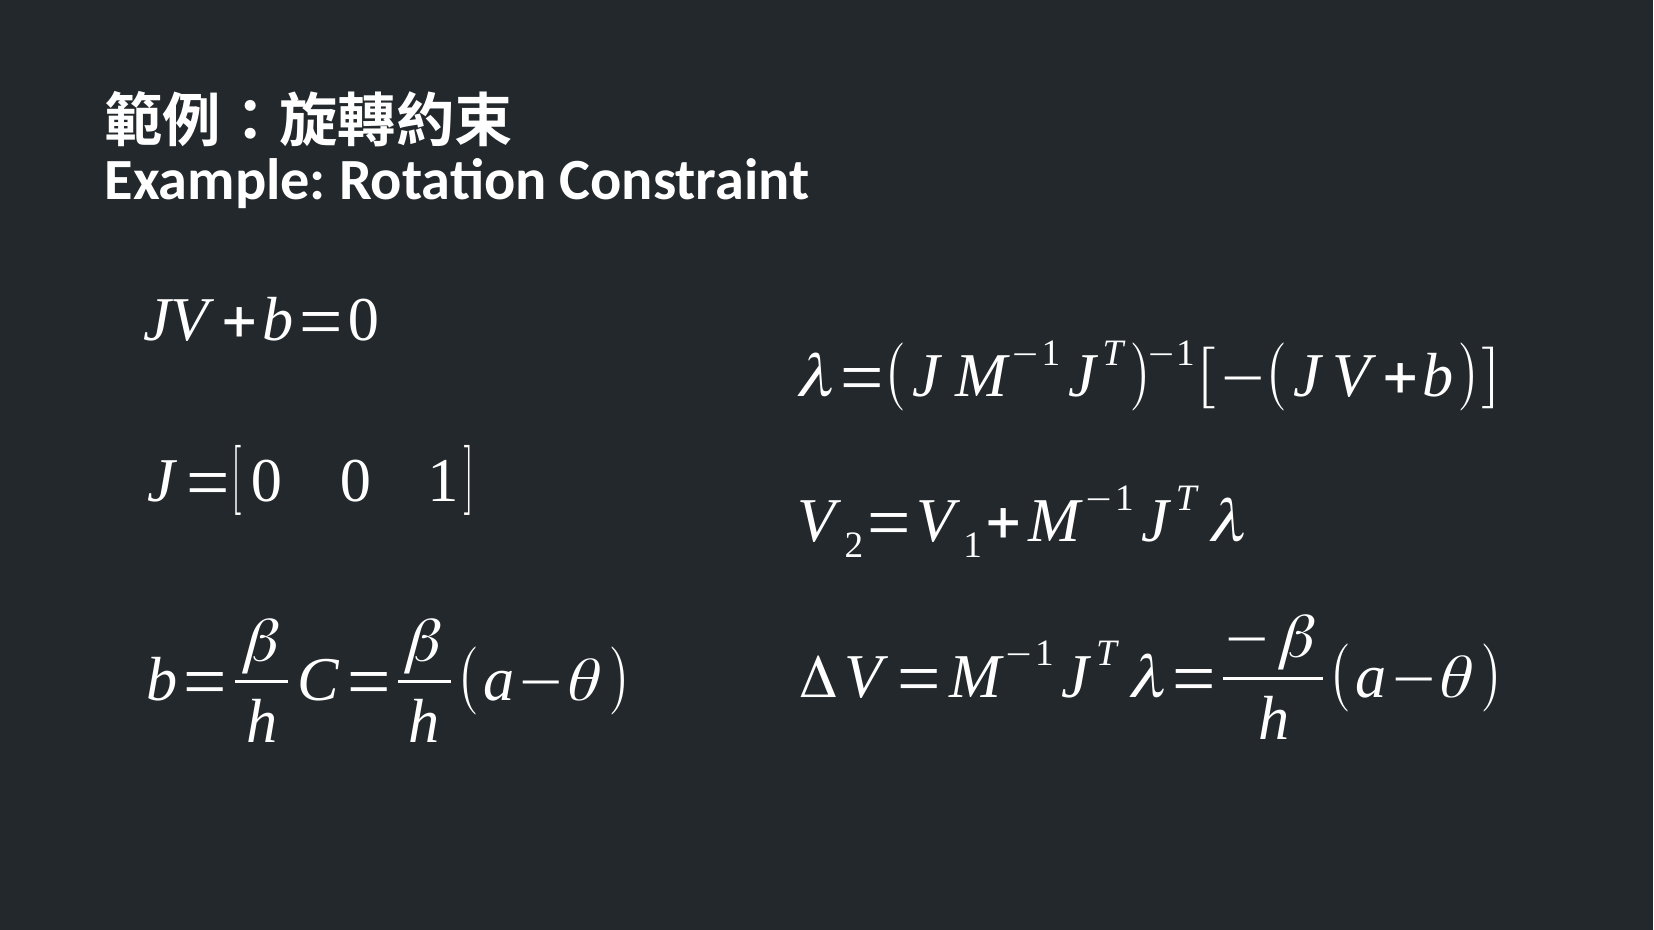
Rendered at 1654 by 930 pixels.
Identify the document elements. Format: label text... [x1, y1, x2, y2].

chart [135, 284, 386, 354]
chart [788, 332, 1504, 415]
chart [139, 616, 636, 757]
chart [139, 441, 482, 519]
chart [791, 477, 1254, 565]
chart [791, 612, 1509, 753]
text_box 範例：旋轉約束 Example: Rotation Constraint [90, 90, 1381, 239]
